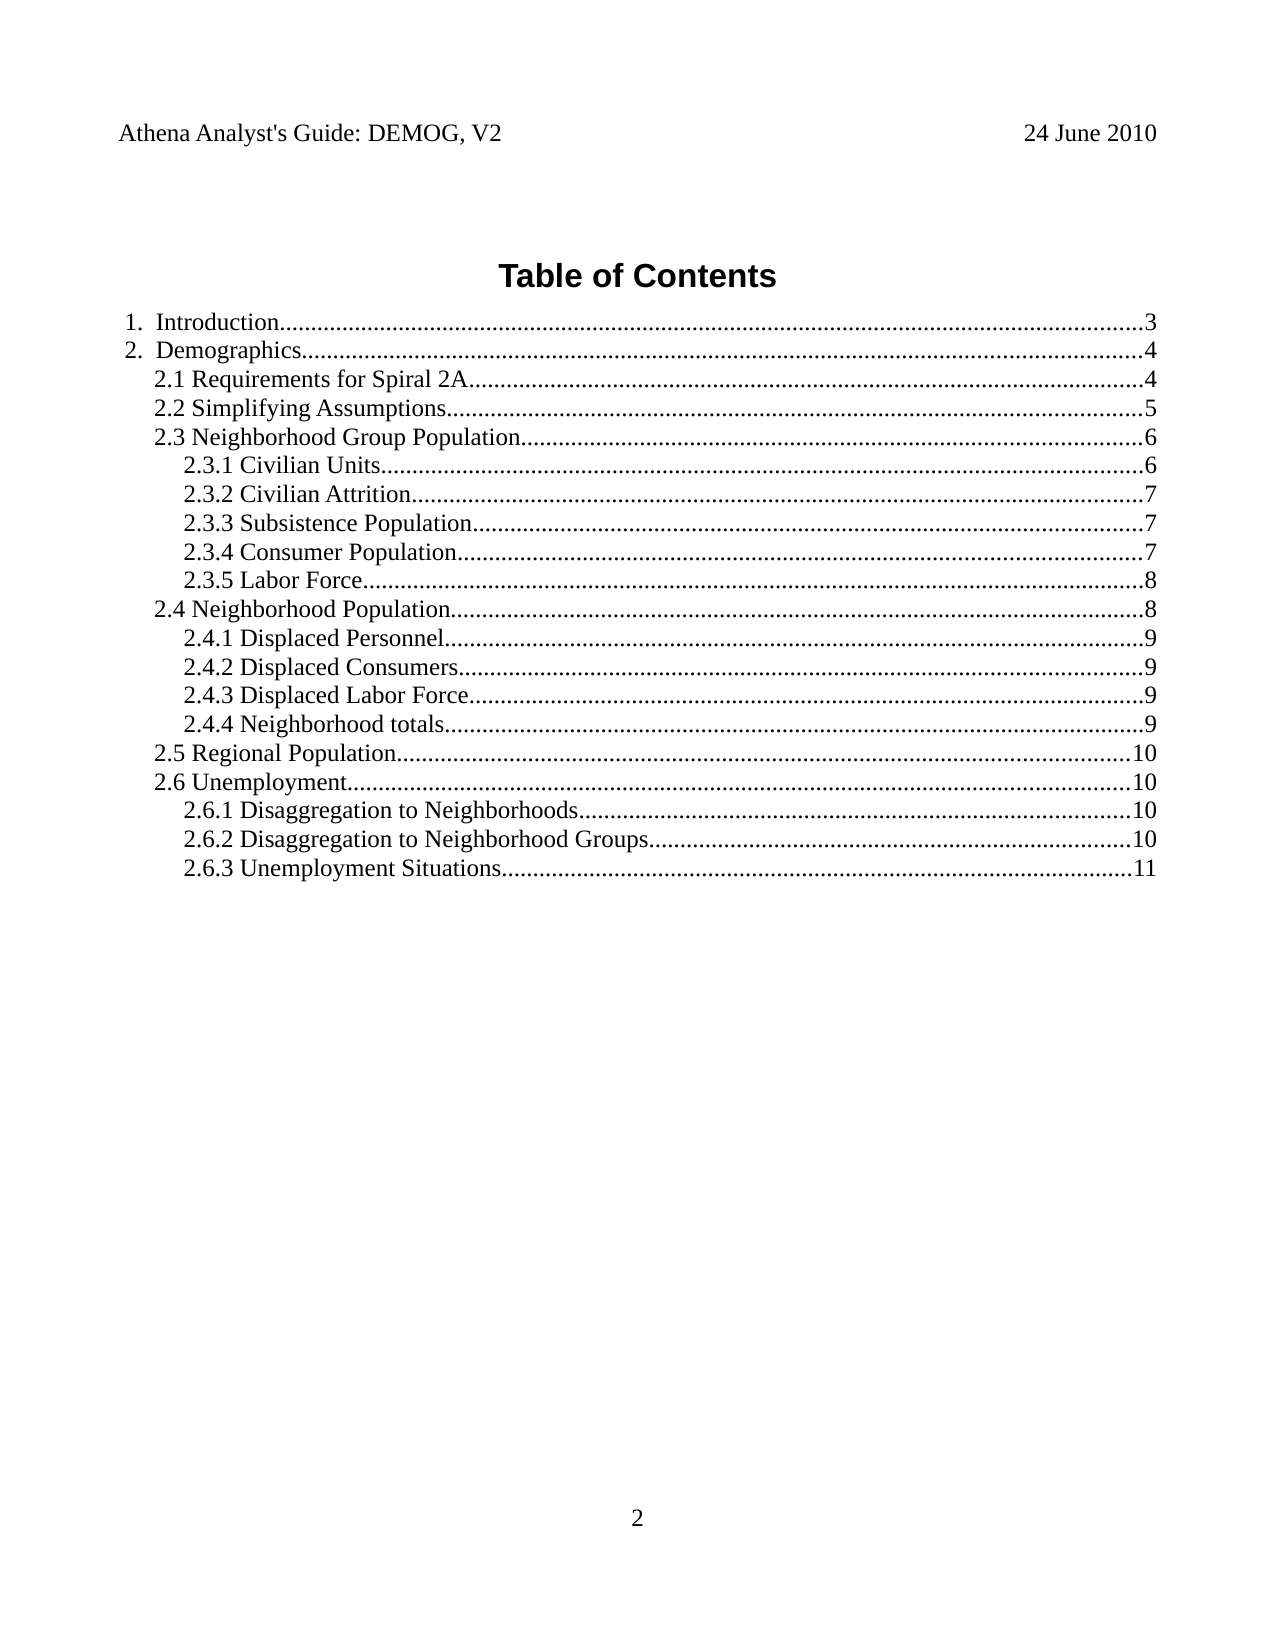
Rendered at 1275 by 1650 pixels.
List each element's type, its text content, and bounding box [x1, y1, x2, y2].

text 1. Introduction 3 [118, 307, 1157, 335]
text 2.2 Simplifying Assumptions 5 [148, 393, 1157, 422]
text 2. Demographics 4 [118, 335, 1157, 364]
text 2.3.4 Consumer Population 7 [177, 537, 1157, 565]
text 2.6 Unemployment 10 [148, 767, 1157, 795]
text 2.4 Neighborhood Population 8 [148, 594, 1157, 623]
text 2.5 Regional Population 10 [148, 738, 1157, 767]
text 2.3.5 Labor Force 8 [177, 565, 1157, 594]
subtitle Table of Contents [118, 256, 1157, 294]
text 2.4.1 Displaced Personnel 9 [177, 623, 1157, 652]
text 2.3.2 Civilian Attrition 7 [177, 479, 1157, 508]
text 2.4.2 Displaced Consumers 9 [177, 652, 1157, 680]
text 2.3 Neighborhood Group Population 6 [148, 422, 1157, 450]
text 2.1 Requirements for Spiral 2A 4 [148, 364, 1157, 393]
text 2.6.3 Unemployment Situations 11 [177, 853, 1157, 882]
text 2.3.1 Civilian Units 6 [177, 450, 1157, 479]
text 2.6.1 Disaggregation to Neighborhoods 10 [177, 795, 1157, 824]
text 2.4.3 Displaced Labor Force 9 [177, 680, 1157, 709]
text 2.3.3 Subsistence Population 7 [177, 508, 1157, 537]
text 2.6.2 Disaggregation to Neighborhood Groups 10 [177, 824, 1157, 853]
text 2.4.4 Neighborhood totals 9 [177, 709, 1157, 738]
